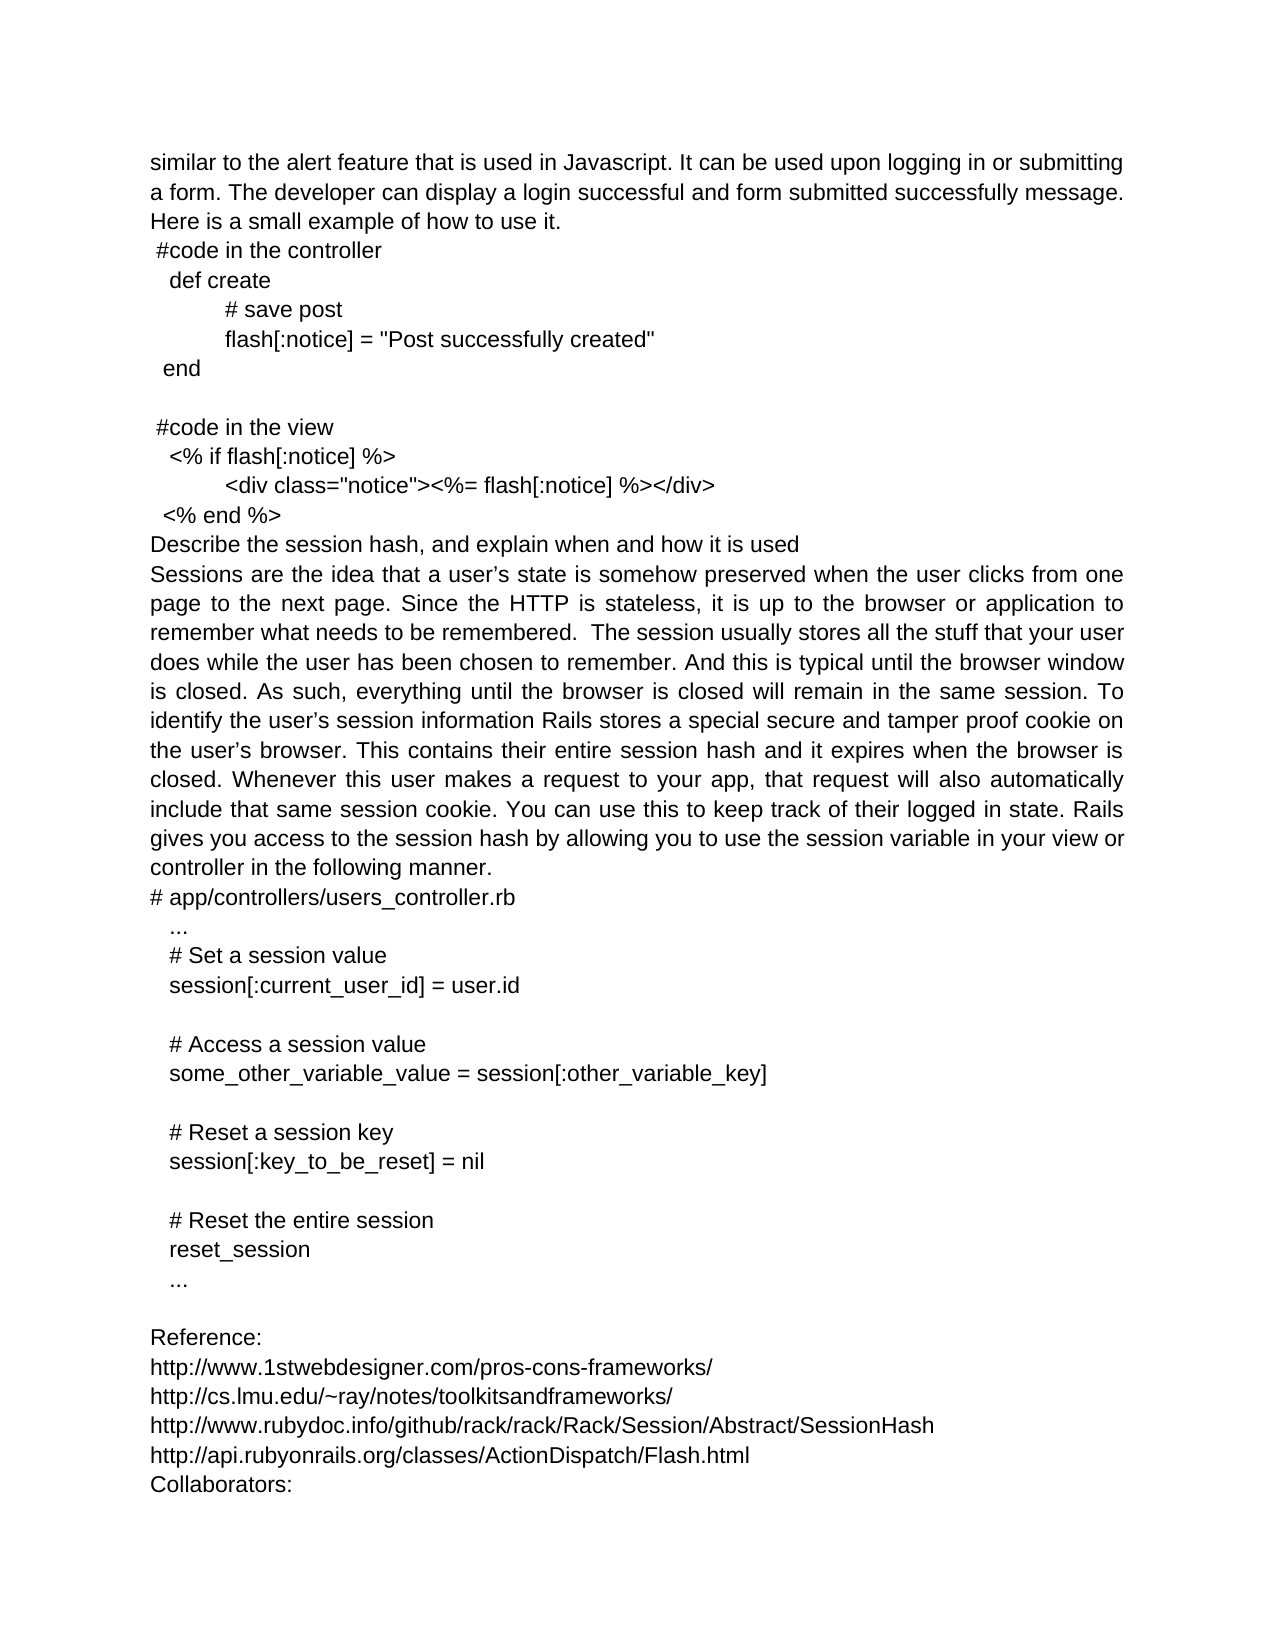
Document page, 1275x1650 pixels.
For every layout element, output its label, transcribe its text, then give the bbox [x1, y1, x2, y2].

text Describe the session hash, and explain when and how it is used [150, 532, 1125, 557]
text <% end %> [150, 502, 1125, 528]
text similar to the alert feature that is used in Javascript. It can be used upon logging in or submitting a form. The developer can display a login successful and form submitted successfully message. Here is a small example of how to use it. [150, 150, 1125, 234]
text # Reset the entire session [150, 1207, 1125, 1233]
text session[:key_to_be_reset] = nil [150, 1149, 1125, 1174]
text # save post [150, 297, 1125, 322]
text http://www.rubydoc.info/github/rack/rack/Rack/Session/Abstract/SessionHash [150, 1413, 1125, 1439]
text ... [150, 1266, 1125, 1292]
text http://cs.lmu.edu/~ray/notes/toolkitsandframeworks/ [150, 1384, 1125, 1409]
text Reference: [150, 1325, 1125, 1351]
text def create [150, 267, 1125, 293]
text ... [150, 914, 1125, 939]
text # Reset a session key [150, 1119, 1125, 1145]
text # Access a session value [150, 1031, 1125, 1057]
text Collaborators: [150, 1472, 1125, 1497]
text end [150, 356, 1125, 381]
text #code in the view [150, 414, 1125, 440]
text Sessions are the idea that a user’s state is somehow preserved when the user clicks from one page to the next page. Since the HTTP is stateless, it is up to the browser or application to remember what needs to be remembered. The session usually stores all the stuff that your user does while the user has been chosen to remember. And this is typical until the browser window is closed. As such, everything until the browser is closed will remain in the same session. To identify the user’s session information Rails stores a special secure and tamper proof cookie on the user’s browser. This contains their entire session hash and it expires when the browser is closed. Whenever this user makes a request to your app, that request will also automatically include that same session cookie. You can use this to keep track of their logged in state. Rails gives you access to the session hash by allowing you to use the session variable in your view or controller in the following manner. [150, 561, 1125, 881]
text reset_session [150, 1237, 1125, 1262]
text # Set a session value [150, 943, 1125, 969]
text #code in the controller [150, 238, 1125, 264]
text <% if flash[:notice] %> [150, 444, 1125, 469]
text <div class="notice"><%= flash[:notice] %></div> [150, 473, 1125, 499]
text http://www.1stwebdesigner.com/pros-cons-frameworks/ [150, 1354, 1125, 1380]
text flash[:notice] = "Post successfully created" [150, 326, 1125, 352]
text http://api.rubyonrails.org/classes/ActionDispatch/Flash.html [150, 1442, 1125, 1468]
text session[:current_user_id] = user.id [150, 972, 1125, 998]
text some_other_variable_value = session[:other_variable_key] [150, 1061, 1125, 1086]
text # app/controllers/users_controller.rb [150, 884, 1125, 910]
